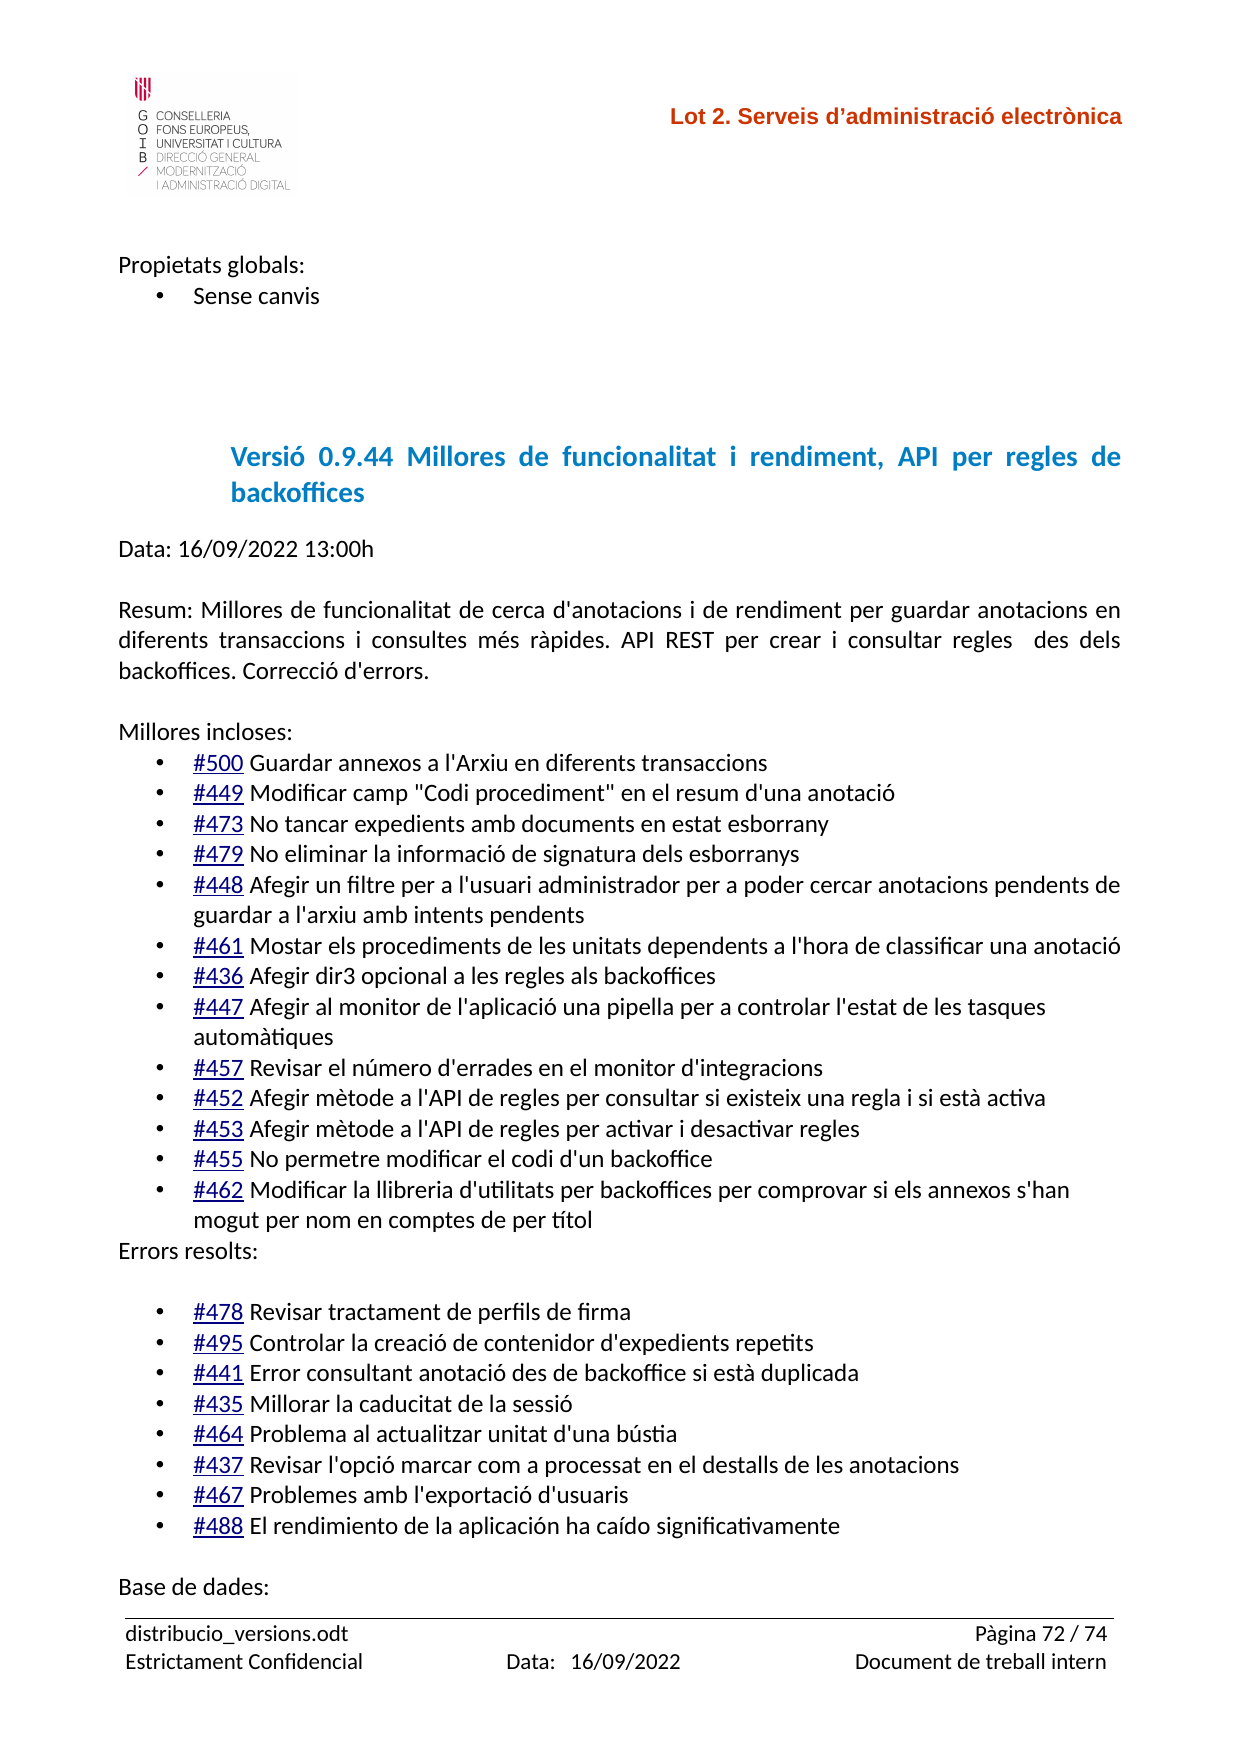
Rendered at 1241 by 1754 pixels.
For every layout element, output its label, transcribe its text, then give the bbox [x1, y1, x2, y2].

list #500 Guardar annexos a l'Arxiu en diferents transaccions [156, 747, 1122, 777]
list #462 Modificar la llibreria d'utilitats per backoffices per comprovar si els annexos s'han mogut per nom en comptes de per títol [156, 1174, 1122, 1235]
list #441 Error consultant anotació des de backoffice si està duplicada [156, 1357, 1122, 1388]
list #455 No permetre modificar el codi d'un backoffice [156, 1143, 1122, 1174]
list #457 Revisar el número d'errades en el monitor d'integracions [156, 1052, 1122, 1082]
text Resum: Millores de funcionalitat de cerca d'anotacions i de rendiment per guardar anotacions en diferents transaccions i consultes més ràpides. API REST per crear i consultar regles des dels backoffices. Correcció d'errors. [118, 594, 1122, 686]
list #448 Afegir un filtre per a l'usuari administrador per a poder cercar anotacions pendents de guardar a l'arxiu amb intents pendents [156, 869, 1122, 930]
list #461 Mostar els procediments de les unitats dependents a l'hora de classificar una anotació [156, 930, 1122, 960]
text Propietats globals: [118, 250, 1122, 280]
list #447 Afegir al monitor de l'aplicació una pipella per a controlar l'estat de les tasques automàtiques [156, 991, 1122, 1052]
subtitle Versió 0.9.44 Millores de funcionalitat i rendiment, API per regles de backoffices [153, 438, 1122, 509]
list #478 Revisar tractament de perfils de firma [156, 1296, 1122, 1327]
list #488 El rendimiento de la aplicación ha caído significativamente [156, 1510, 1122, 1540]
text Millores incloses: [118, 716, 1122, 747]
list #473 No tancar expedients amb documents en estat esborrany [156, 808, 1122, 838]
list #495 Controlar la creació de contenidor d'expedients repetits [156, 1327, 1122, 1357]
picture [126, 70, 299, 197]
list #436 Afegir dir3 opcional a les regles als backoffices [156, 960, 1122, 991]
list #449 Modificar camp "Codi procediment" en el resum d'una anotació [156, 777, 1122, 808]
text Errors resolts: [118, 1235, 1122, 1266]
list Sense canvis [156, 280, 1122, 311]
list #453 Afegir mètode a l'API de regles per activar i desactivar regles [156, 1113, 1122, 1143]
list #437 Revisar l'opció marcar com a processat en el destalls de les anotacions [156, 1449, 1122, 1479]
list #452 Afegir mètode a l'API de regles per consultar si existeix una regla i si està activa [156, 1082, 1122, 1113]
text Data: 16/09/2022 13:00h [118, 533, 1122, 564]
text Base de dades: [118, 1571, 1122, 1601]
list #479 No eliminar la informació de signatura dels esborranys [156, 838, 1122, 869]
list #435 Millorar la caducitat de la sessió [156, 1388, 1122, 1418]
list #467 Problemes amb l'exportació d'usuaris [156, 1479, 1122, 1510]
list #464 Problema al actualitzar unitat d'una bústia [156, 1418, 1122, 1449]
